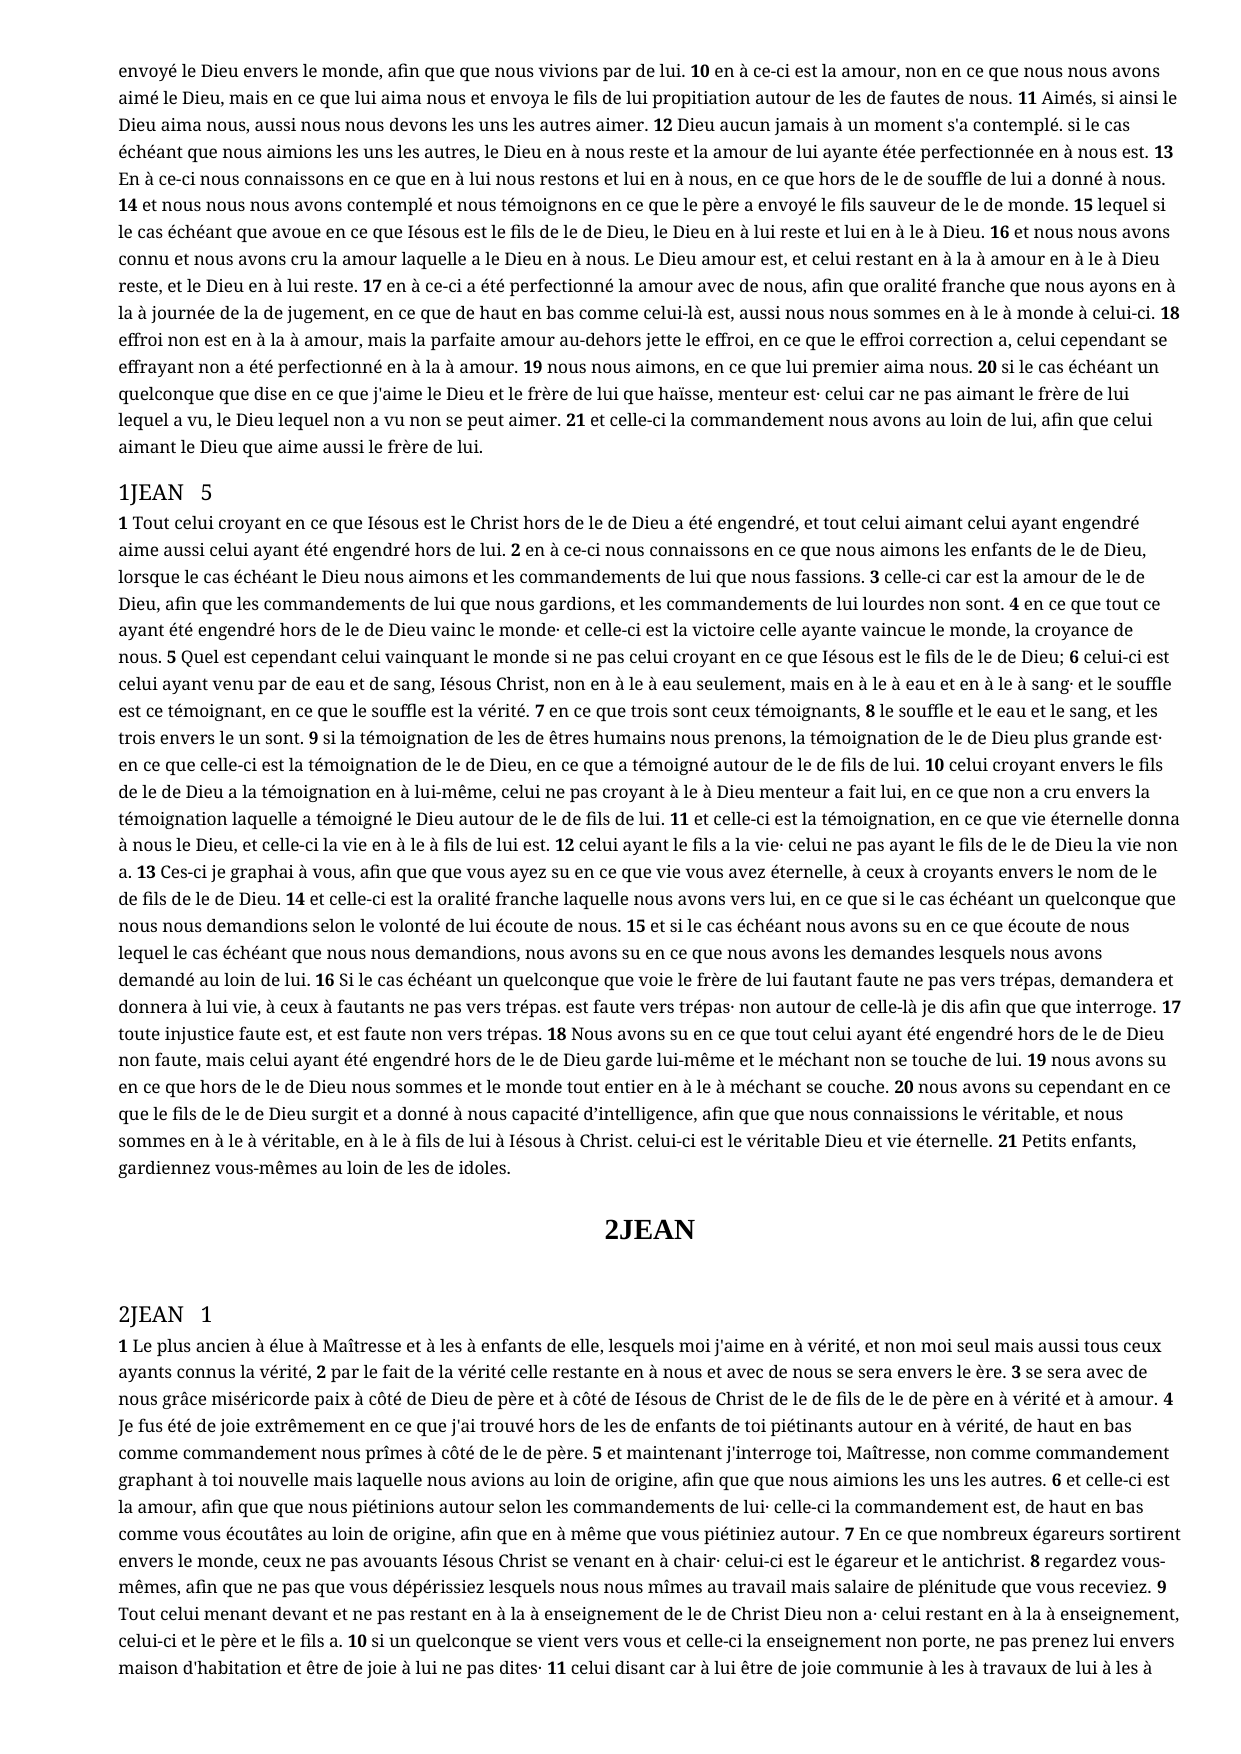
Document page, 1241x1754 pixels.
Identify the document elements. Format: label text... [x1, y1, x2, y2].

text 1JEAN 5 [118, 477, 1181, 507]
subtitle 2JEAN [118, 1212, 1181, 1246]
text envoyé le Dieu envers le monde, afin que que nous vivions par de lui. 10 en à ce-ci est la amour, non en ce que nous nous avons aimé le Dieu, mais en ce que lui aima nous et envoya le fils de lui propitiation autour de les de fautes de nous. 11 Aimés, si ainsi le Dieu aima nous, aussi nous nous devons les uns les autres aimer. 12 Dieu aucun jamais à un moment s'a contemplé. si le cas échéant que nous aimions les uns les autres, le Dieu en à nous reste et la amour de lui ayante étée perfectionnée en à nous est. 13 En à ce-ci nous connaissons en ce que en à lui nous restons et lui en à nous, en ce que hors de le de souffle de lui a donné à nous. 14 et nous nous nous avons contemplé et nous témoignons en ce que le père a envoyé le fils sauveur de le de monde. 15 lequel si le cas échéant que avoue en ce que Iésous est le fils de le de Dieu, le Dieu en à lui reste et lui en à le à Dieu. 16 et nous nous avons connu et nous avons cru la amour laquelle a le Dieu en à nous. Le Dieu amour est, et celui restant en à la à amour en à le à Dieu reste, et le Dieu en à lui reste. 17 en à ce-ci a été perfectionné la amour avec de nous, afin que oralité franche que nous ayons en à la à journée de la de jugement, en ce que de haut en bas comme celui-là est, aussi nous nous sommes en à le à monde à celui-ci. 18 effroi non est en à la à amour, mais la parfaite amour au-dehors jette le effroi, en ce que le effroi correction a, celui cependant se effrayant non a été perfectionné en à la à amour. 19 nous nous aimons, en ce que lui premier aima nous. 20 si le cas échéant un quelconque que dise en ce que j'aime le Dieu et le frère de lui que haïsse, menteur est· celui car ne pas aimant le frère de lui lequel a vu, le Dieu lequel non a vu non se peut aimer. 21 et celle-ci la commandement nous avons au loin de lui, afin que celui aimant le Dieu que aime aussi le frère de lui. [118, 59, 1181, 459]
text 1 Le plus ancien à élue à Maîtresse et à les à enfants de elle, lesquels moi j'aime en à vérité, et non moi seul mais aussi tous ceux ayants connus la vérité, 2 par le fait de la vérité celle restante en à nous et avec de nous se sera envers le ère. 3 se sera avec de nous grâce miséricorde paix à côté de Dieu de père et à côté de Iésous de Christ de le de fils de le de père en à vérité et à amour. 4 Je fus été de joie extrêmement en ce que j'ai trouvé hors de les de enfants de toi piétinants autour en à vérité, de haut en bas comme commandement nous prîmes à côté de le de père. 5 et maintenant j'interroge toi, Maîtresse, non comme commandement graphant à toi nouvelle mais laquelle nous avions au loin de origine, afin que que nous aimions les uns les autres. 6 et celle-ci est la amour, afin que que nous piétinions autour selon les commandements de lui· celle-ci la commandement est, de haut en bas comme vous écoutâtes au loin de origine, afin que en à même que vous piétiniez autour. 7 En ce que nombreux égareurs sortirent envers le monde, ceux ne pas avouants Iésous Christ se venant en à chair· celui-ci est le égareur et le antichrist. 8 regardez vous-mêmes, afin que ne pas que vous dépérissiez lesquels nous nous mîmes au travail mais salaire de plénitude que vous receviez. 9 Tout celui menant devant et ne pas restant en à la à enseignement de le de Christ Dieu non a· celui restant en à la à enseignement, celui-ci et le père et le fils a. 10 si un quelconque se vient vers vous et celle-ci la enseignement non porte, ne pas prenez lui envers maison d'habitation et être de joie à lui ne pas dites· 11 celui disant car à lui être de joie communie à les à travaux de lui à les à [118, 1334, 1181, 1679]
text 2JEAN 1 [118, 1299, 1181, 1329]
text 1 Tout celui croyant en ce que Iésous est le Christ hors de le de Dieu a été engendré, et tout celui aimant celui ayant engendré aime aussi celui ayant été engendré hors de lui. 2 en à ce-ci nous connaissons en ce que nous aimons les enfants de le de Dieu, lorsque le cas échéant le Dieu nous aimons et les commandements de lui que nous fassions. 3 celle-ci car est la amour de le de Dieu, afin que les commandements de lui que nous gardions, et les commandements de lui lourdes non sont. 4 en ce que tout ce ayant été engendré hors de le de Dieu vainc le monde· et celle-ci est la victoire celle ayante vaincue le monde, la croyance de nous. 5 Quel est cependant celui vainquant le monde si ne pas celui croyant en ce que Iésous est le fils de le de Dieu; 6 celui-ci est celui ayant venu par de eau et de sang, Iésous Christ, non en à le à eau seulement, mais en à le à eau et en à le à sang· et le souffle est ce témoignant, en ce que le souffle est la vérité. 7 en ce que trois sont ceux témoignants, 8 le souffle et le eau et le sang, et les trois envers le un sont. 9 si la témoignation de les de êtres humains nous prenons, la témoignation de le de Dieu plus grande est· en ce que celle-ci est la témoignation de le de Dieu, en ce que a témoigné autour de le de fils de lui. 10 celui croyant envers le fils de le de Dieu a la témoignation en à lui-même, celui ne pas croyant à le à Dieu menteur a fait lui, en ce que non a cru envers la témoignation laquelle a témoigné le Dieu autour de le de fils de lui. 11 et celle-ci est la témoignation, en ce que vie éternelle donna à nous le Dieu, et celle-ci la vie en à le à fils de lui est. 12 celui ayant le fils a la vie· celui ne pas ayant le fils de le de Dieu la vie non a. 13 Ces-ci je graphai à vous, afin que que vous ayez su en ce que vie vous avez éternelle, à ceux à croyants envers le nom de le de fils de le de Dieu. 14 et celle-ci est la oralité franche laquelle nous avons vers lui, en ce que si le cas échéant un quelconque que nous nous demandions selon le volonté de lui écoute de nous. 15 et si le cas échéant nous avons su en ce que écoute de nous lequel le cas échéant que nous nous demandions, nous avons su en ce que nous avons les demandes lesquels nous avons demandé au loin de lui. 16 Si le cas échéant un quelconque que voie le frère de lui fautant faute ne pas vers trépas, demandera et donnera à lui vie, à ceux à fautants ne pas vers trépas. est faute vers trépas· non autour de celle-là je dis afin que que interroge. 17 toute injustice faute est, et est faute non vers trépas. 18 Nous avons su en ce que tout celui ayant été engendré hors de le de Dieu non faute, mais celui ayant été engendré hors de le de Dieu garde lui-même et le méchant non se touche de lui. 19 nous avons su en ce que hors de le de Dieu nous sommes et le monde tout entier en à le à méchant se couche. 20 nous avons su cependant en ce que le fils de le de Dieu surgit et a donné à nous capacité d’intelligence, afin que que nous connaissions le véritable, et nous sommes en à le à véritable, en à le à fils de lui à Iésous à Christ. celui-ci est le véritable Dieu et vie éternelle. 21 Petits enfants, gardiennez vous-mêmes au loin de les de idoles. [118, 511, 1181, 1179]
